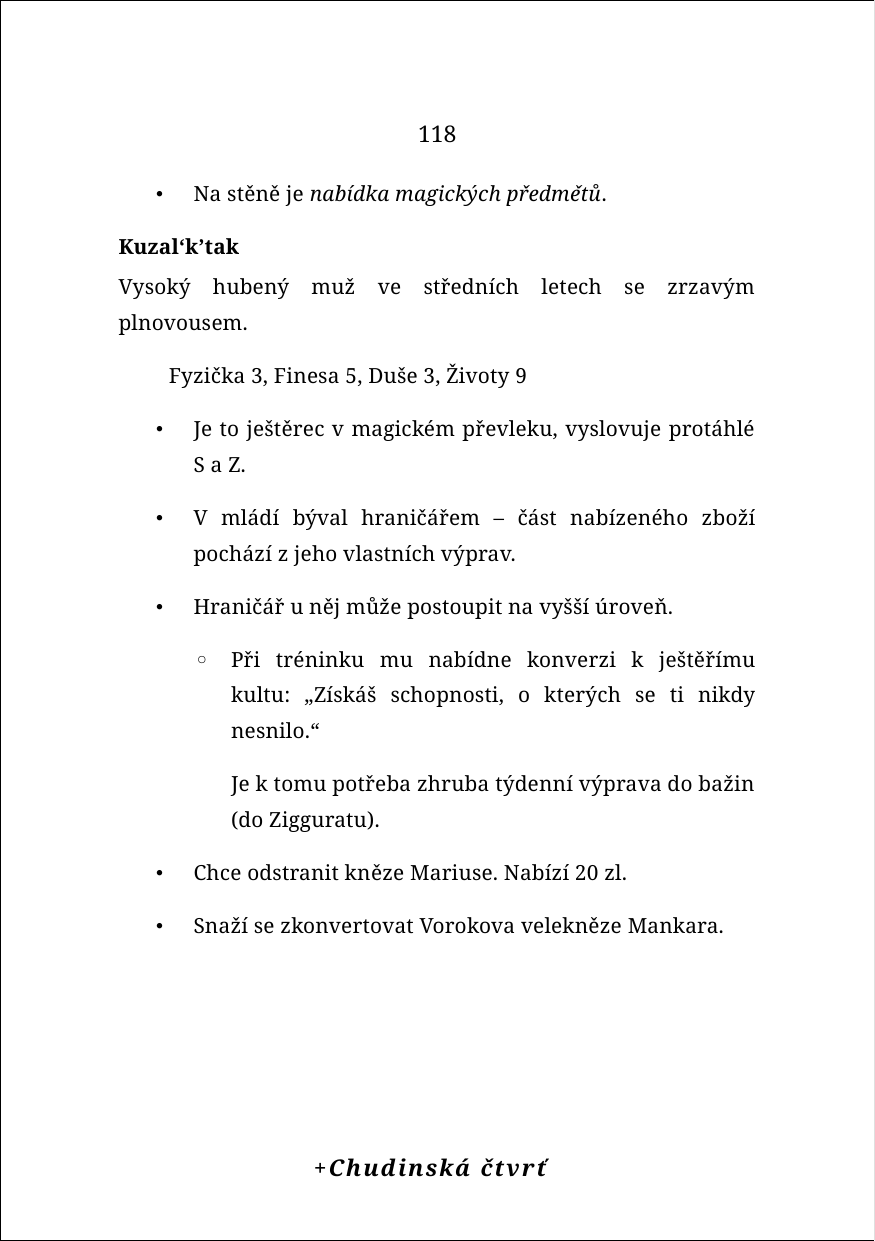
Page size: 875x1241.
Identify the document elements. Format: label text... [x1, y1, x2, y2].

list Snaží se zkonvertovat Vorokova velekněze Mankara. [156, 911, 756, 940]
list Je k tomu potřeba zhruba týdenní výprava do bažin (do Zigguratu). [193, 769, 756, 833]
list Chce odstranit kněze Mariuse. Nabízí 20 zl. [156, 858, 756, 887]
list V mládí býval hraničářem – část nabízeného zboží pochází z jeho vlastních výprav. [156, 503, 756, 567]
text Fyzička 3, Finesa 5, Duše 3, Životy 9 [168, 361, 756, 389]
list Při tréninku mu nabídne konverzi k ještěřímu kultu: „Získáš schopnosti, o kterých se ti nikdy nesnilo.“ [193, 645, 756, 744]
subtitle Kuzal‘k’tak [118, 232, 756, 261]
list Hraničář u něj může postoupit na vyšší úroveň. [156, 592, 756, 620]
list Na stěně je nabídka magických předmětů. [156, 179, 756, 207]
text Vysoký hubený muž ve středních letech se zrzavým plnovousem. [118, 272, 756, 336]
list Je to ještěrec v magickém převleku, vyslovuje protáhlé S a Z. [156, 414, 756, 478]
